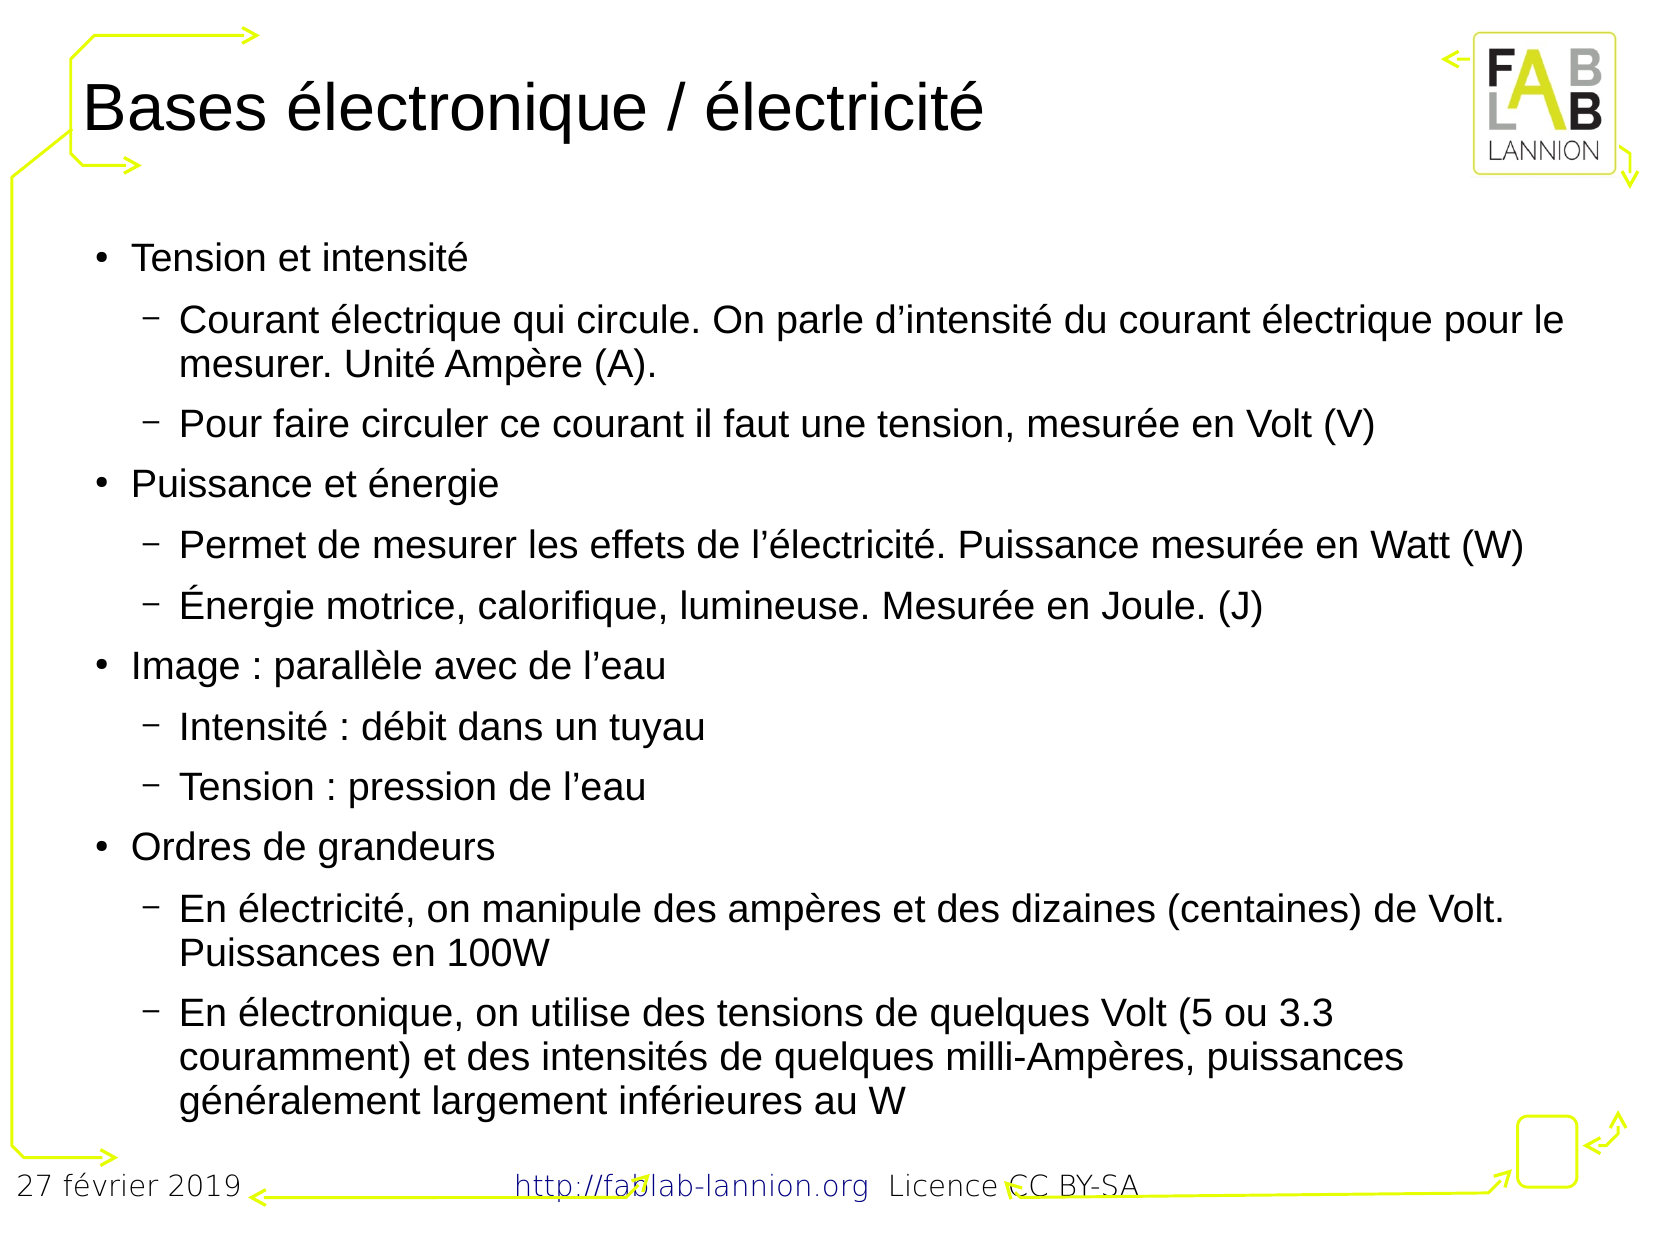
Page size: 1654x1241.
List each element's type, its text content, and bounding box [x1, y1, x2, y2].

picture [1470, 29, 1619, 178]
list Tension et intensité Courant électrique qui circule. On parle d’intensité du courant électrique pour le mesurer. Unité Ampère (A). Pour faire circuler ce courant il faut une tension, mesurée en Volt (V) Puissance et énergie Permet de mesurer les effets de l’électricité. Puissance mesurée en Watt (W) Énergie motrice, calorifique, lumineuse. Mesurée en Joule. (J) Image : parallèle avec de l’eau Intensité : débit dans un tuyau Tension : pression de l’eau Ordres de grandeurs En électricité, on manipule des ampères et des dizaines (centaines) de Volt. Puissances en 100W En électronique, on utilise des tensions de quelques Volt (5 ou 3.3 couramment) et des intensités de quelques milli-Ampères, puissances généralement largement inférieures au W [82, 236, 1571, 1134]
title Bases électronique / électricité [82, 49, 1441, 166]
